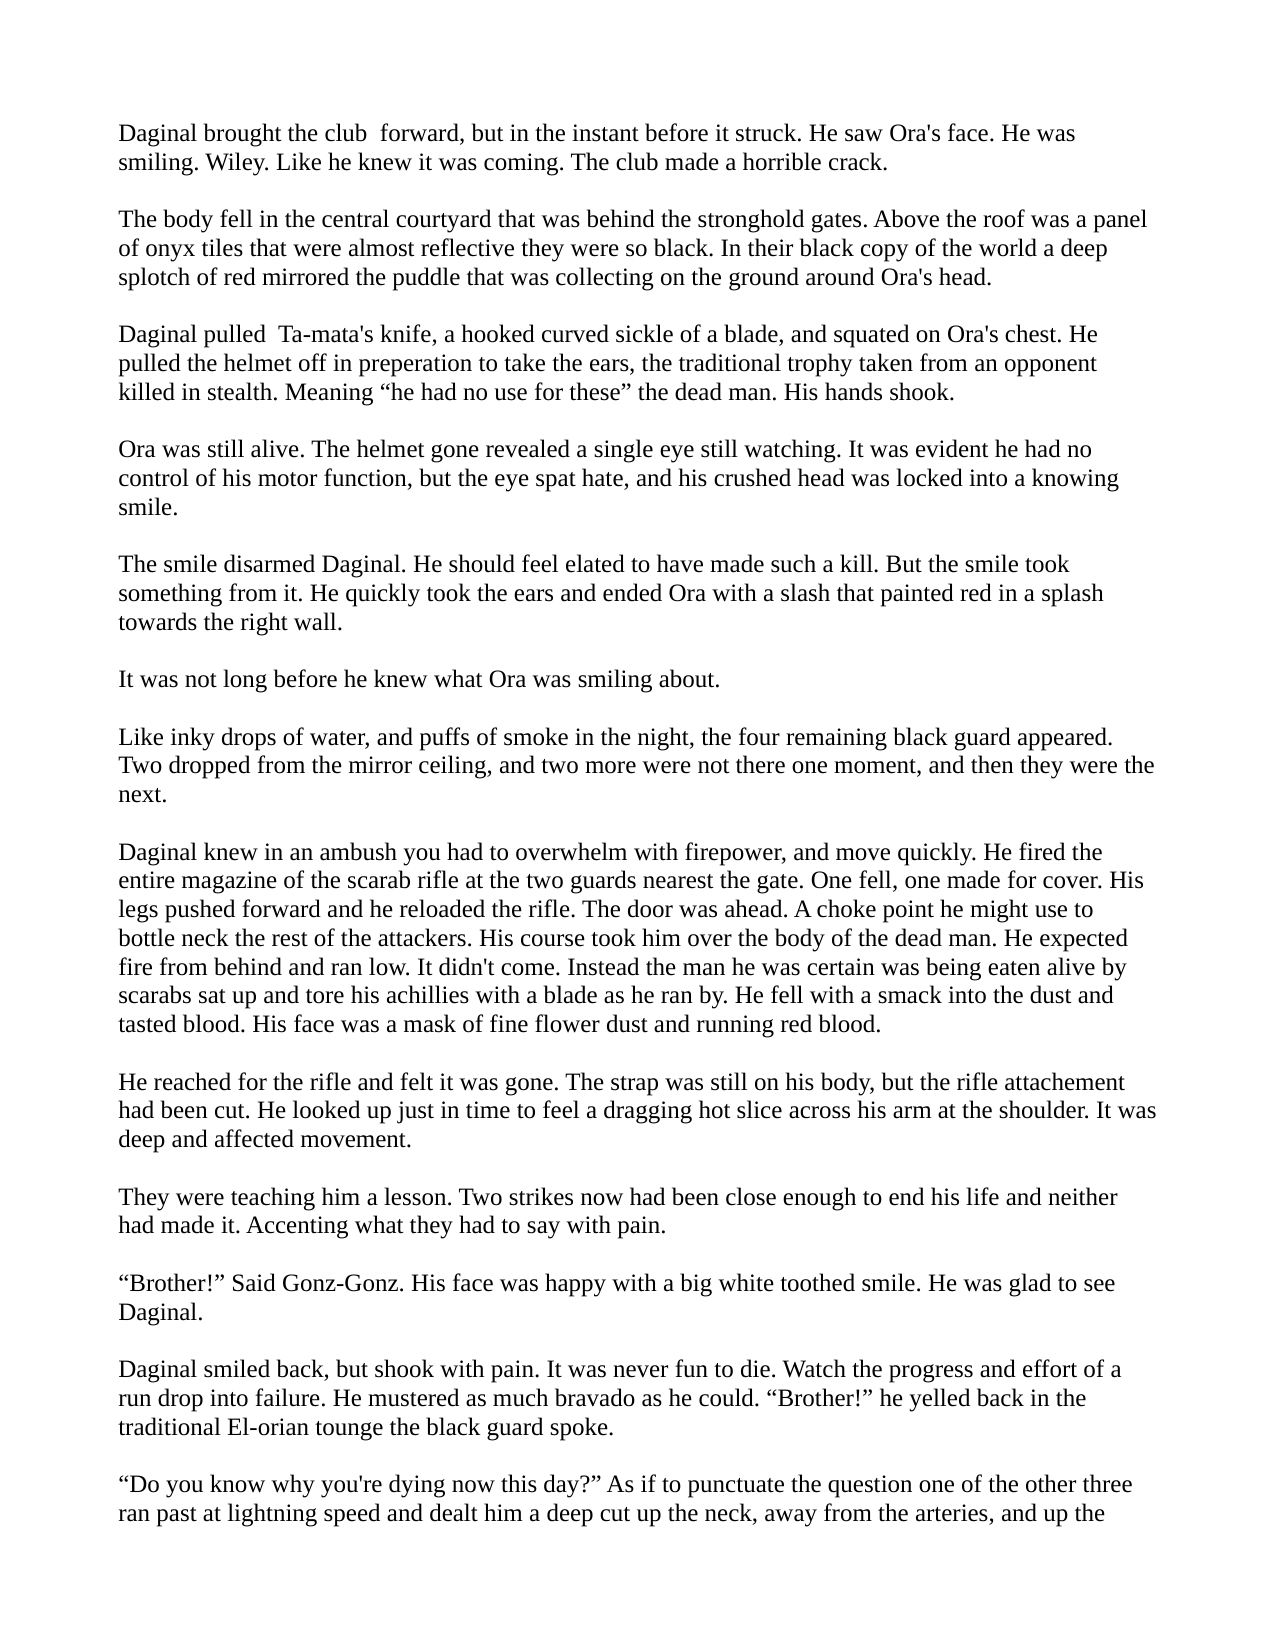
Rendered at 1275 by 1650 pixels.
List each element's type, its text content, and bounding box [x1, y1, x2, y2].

text “Do you know why you're dying now this day?” As if to punctuate the question one of the other three ran past at lightning speed and dealt him a deep cut up the neck, away from the arteries, and up the [118, 1469, 1157, 1527]
text “Brother!” Said Gonz-Gonz. His face was happy with a big white toothed smile. He was glad to see Daginal. Daginal smiled back, but shook with pain. It was never fun to die. Watch the progress and effort of a run drop into failure. He mustered as much bravado as he could. “Brother!” he yelled back in the traditional El-orian tounge the black guard spoke. [118, 1268, 1157, 1441]
text The body fell in the central courtyard that was behind the stronghold gates. Above the roof was a panel of onyx tiles that were almost reflective they were so black. In their black copy of the world a deep splotch of red mirrored the puddle that was collecting on the ground around Ora's head. Daginal pulled Ta-mata's knife, a hooked curved sickle of a blade, and squated on Ora's chest. He pulled the helmet off in preperation to take the ears, the traditional trophy taken from an opponent killed in stealth. Meaning “he had no use for these” the dead man. His hands shook. Ora was still alive. The helmet gone revealed a single eye still watching. It was evident he had no control of his motor function, but the eye spat hate, and his crushed head was locked into a knowing smile. [118, 204, 1157, 521]
text Daginal brought the club forward, but in the instant before it struck. He saw Ora's face. He was smiling. Wiley. Like he knew it was coming. The club made a horrible crack. [118, 118, 1157, 176]
text The smile disarmed Daginal. He should feel elated to have made such a kill. But the smile took something from it. He quickly took the ears and ended Ora with a slash that painted red in a splash towards the right wall. [118, 549, 1157, 636]
text It was not long before he knew what Ora was smiling about. [118, 664, 1157, 693]
text Like inky drops of water, and puffs of smoke in the night, the four remaining black guard appeared. Two dropped from the mirror ceiling, and two more were not there one moment, and then they were the next. Daginal knew in an ambush you had to overwhelm with firepower, and move quickly. He fired the entire magazine of the scarab rifle at the two guards nearest the gate. One fell, one made for cover. His legs pushed forward and he reloaded the rifle. The door was ahead. A choke point he might use to bottle neck the rest of the attackers. His course took him over the body of the dead man. He expected fire from behind and ran low. It didn't come. Instead the man he was certain was being eaten alive by scarabs sat up and tore his achillies with a blade as he ran by. He fell with a smack into the dust and tasted blood. His face was a mask of fine flower dust and running red blood. He reached for the rifle and felt it was gone. The strap was still on his body, but the rifle attachement had been cut. He looked up just in time to feel a dragging hot slice across his arm at the shoulder. It was deep and affected movement. [118, 722, 1157, 1153]
text They were teaching him a lesson. Two strikes now had been close enough to end his life and neither had made it. Accenting what they had to say with pain. [118, 1182, 1157, 1239]
